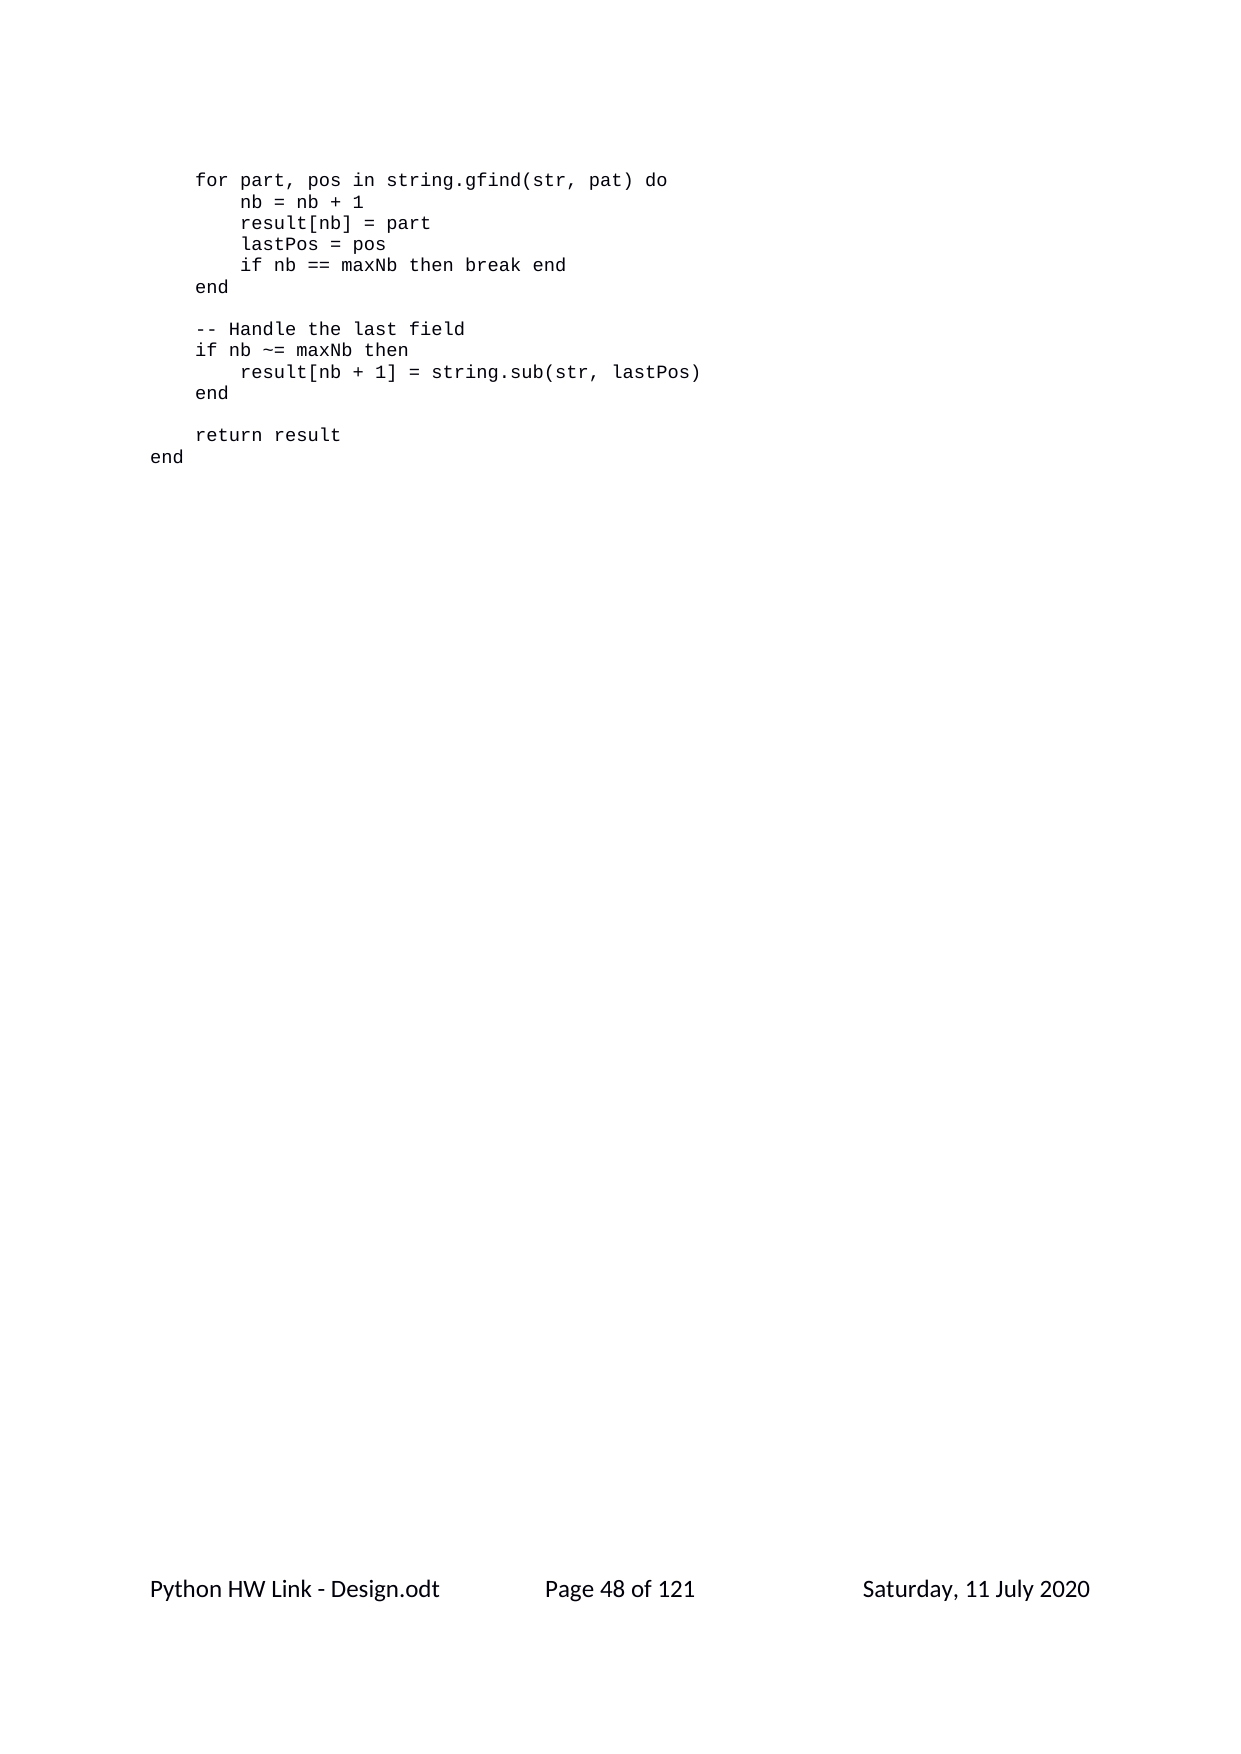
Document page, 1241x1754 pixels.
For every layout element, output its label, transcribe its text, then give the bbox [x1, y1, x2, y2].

text end [150, 384, 1090, 405]
text return result [150, 426, 1090, 447]
text if nb == maxNb then break end [150, 256, 1090, 277]
text -- Handle the last field [150, 320, 1090, 341]
text nb = nb + 1 [150, 192, 1090, 214]
text lastPos = pos [150, 235, 1090, 256]
text result[nb] = part [150, 214, 1090, 235]
text for part, pos in string.gfind(str, pat) do [150, 171, 1090, 192]
text result[nb + 1] = string.sub(str, lastPos) [150, 362, 1090, 384]
text end [150, 277, 1090, 299]
text if nb ~= maxNb then [150, 341, 1090, 362]
text end [150, 447, 1090, 469]
